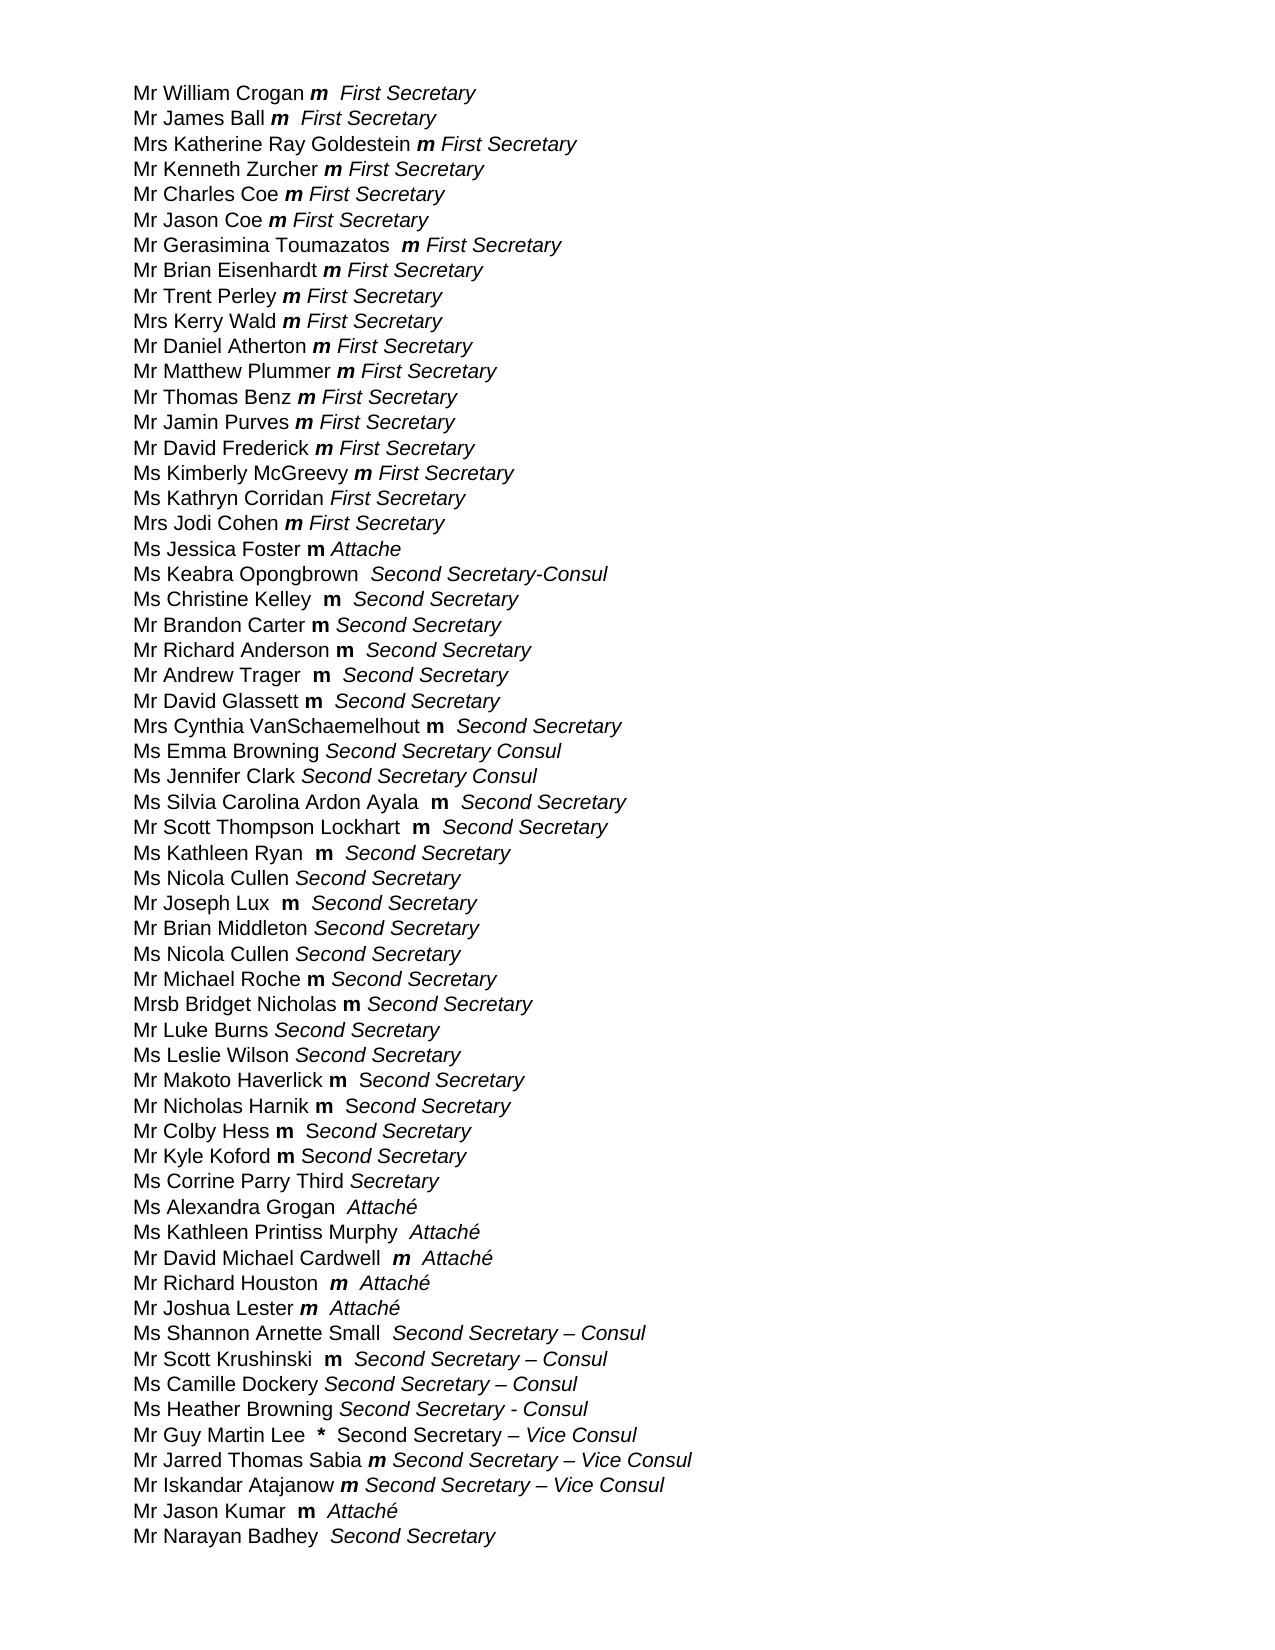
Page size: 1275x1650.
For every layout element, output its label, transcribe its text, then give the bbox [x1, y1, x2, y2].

text Mr Brian Eisenhardt m First Secretary [133, 258, 1181, 282]
text Mr Jarred Thomas Sabia m Second Secretary – Vice Consul [133, 1448, 1181, 1472]
text Mr Joseph Lux m Second Secretary [133, 891, 1181, 915]
text Mr Brandon Carter m Second Secretary [133, 612, 1181, 636]
text Ms Nicola Cullen Second Secretary [133, 866, 1181, 889]
text Mr Brian Middleton Second Secretary [133, 916, 1181, 940]
text Mr Trent Perley m First Secretary [133, 283, 1181, 307]
text Ms Emma Browning Second Secretary Consul [133, 739, 1181, 763]
text Mr Jamin Purves m First Secretary [133, 410, 1181, 434]
text Ms Keabra Opongbrown Second Secretary-Consul [133, 562, 1181, 586]
text Ms Heather Browning Second Secretary - Consul [133, 1397, 1181, 1421]
text Mr Nicholas Harnik m Second Secretary [133, 1093, 1181, 1117]
text Mr Luke Burns Second Secretary [133, 1017, 1181, 1041]
text Ms Kathleen Printiss Murphy Attaché [133, 1220, 1181, 1244]
text Mrsb Bridget Nicholas m Second Secretary [133, 992, 1181, 1016]
text Ms Shannon Arnette Small Second Secretary – Consul [133, 1321, 1181, 1345]
text Mr Jason Kumar m Attaché [133, 1498, 1181, 1522]
text Ms Christine Kelley m Second Secretary [133, 587, 1181, 611]
text Mr Joshua Lester m Attaché [133, 1296, 1181, 1320]
text Mr David Frederick m First Secretary [133, 435, 1181, 459]
text Mr Thomas Benz m First Secretary [133, 385, 1181, 409]
text Mr Guy Martin Lee * Second Secretary – Vice Consul [133, 1422, 1181, 1446]
text Ms Corrine Parry Third Secretary [133, 1169, 1181, 1193]
text Ms Leslie Wilson Second Secretary [133, 1043, 1181, 1067]
text Mr Scott Thompson Lockhart m Second Secretary [133, 815, 1181, 839]
text Mr Matthew Plummer m First Secretary [133, 359, 1181, 383]
text Mr Kenneth Zurcher m First Secretary [133, 157, 1181, 181]
text Mrs Jodi Cohen m First Secretary [133, 511, 1181, 535]
text Mr Kyle Koford m Second Secretary [133, 1144, 1181, 1168]
text Mr Scott Krushinski m Second Secretary – Consul [133, 1347, 1181, 1371]
text Mr Richard Houston m Attaché [133, 1271, 1181, 1294]
text Mr Daniel Atherton m First Secretary [133, 334, 1181, 358]
text Ms Alexandra Grogan Attaché [133, 1195, 1181, 1219]
text Ms Jennifer Clark Second Secretary Consul [133, 764, 1181, 788]
text Mrs Cynthia VanSchaemelhout m Second Secretary [133, 714, 1181, 738]
text Mr Charles Coe m First Secretary [133, 182, 1181, 206]
text Ms Nicola Cullen Second Secretary [133, 942, 1181, 966]
text Mr Andrew Trager m Second Secretary [133, 663, 1181, 687]
text Mr Narayan Badhey Second Secretary [133, 1524, 1181, 1548]
text Mrs Kerry Wald m First Secretary [133, 309, 1181, 333]
text Mr Jason Coe m First Secretary [133, 207, 1181, 231]
text Mr David Glassett m Second Secretary [133, 688, 1181, 712]
text Mr Iskandar Atajanow m Second Secretary – Vice Consul [133, 1473, 1181, 1497]
text Mr Michael Roche m Second Secretary [133, 967, 1181, 991]
text Mrs Katherine Ray Goldestein m First Secretary [133, 132, 1181, 156]
text Ms Kathleen Ryan m Second Secretary [133, 840, 1181, 864]
text Mr Gerasimina Toumazatos m First Secretary [133, 233, 1181, 257]
text Ms Silvia Carolina Ardon Ayala m Second Secretary [133, 790, 1181, 814]
text Mr James Ball m First Secretary [133, 106, 1181, 130]
text Mr William Crogan m First Secretary [133, 81, 1181, 105]
text Mr David Michael Cardwell m Attaché [133, 1245, 1181, 1269]
text Ms Camille Dockery Second Secretary – Consul [133, 1372, 1181, 1396]
text Ms Kathryn Corridan First Secretary [133, 486, 1181, 510]
text Ms Kimberly McGreevy m First Secretary [133, 461, 1181, 484]
text Mr Colby Hess m Second Secretary [133, 1119, 1181, 1143]
text Ms Jessica Foster m Attache [133, 537, 1181, 561]
text Mr Makoto Haverlick m Second Secretary [133, 1068, 1181, 1092]
text Mr Richard Anderson m Second Secretary [133, 638, 1181, 662]
